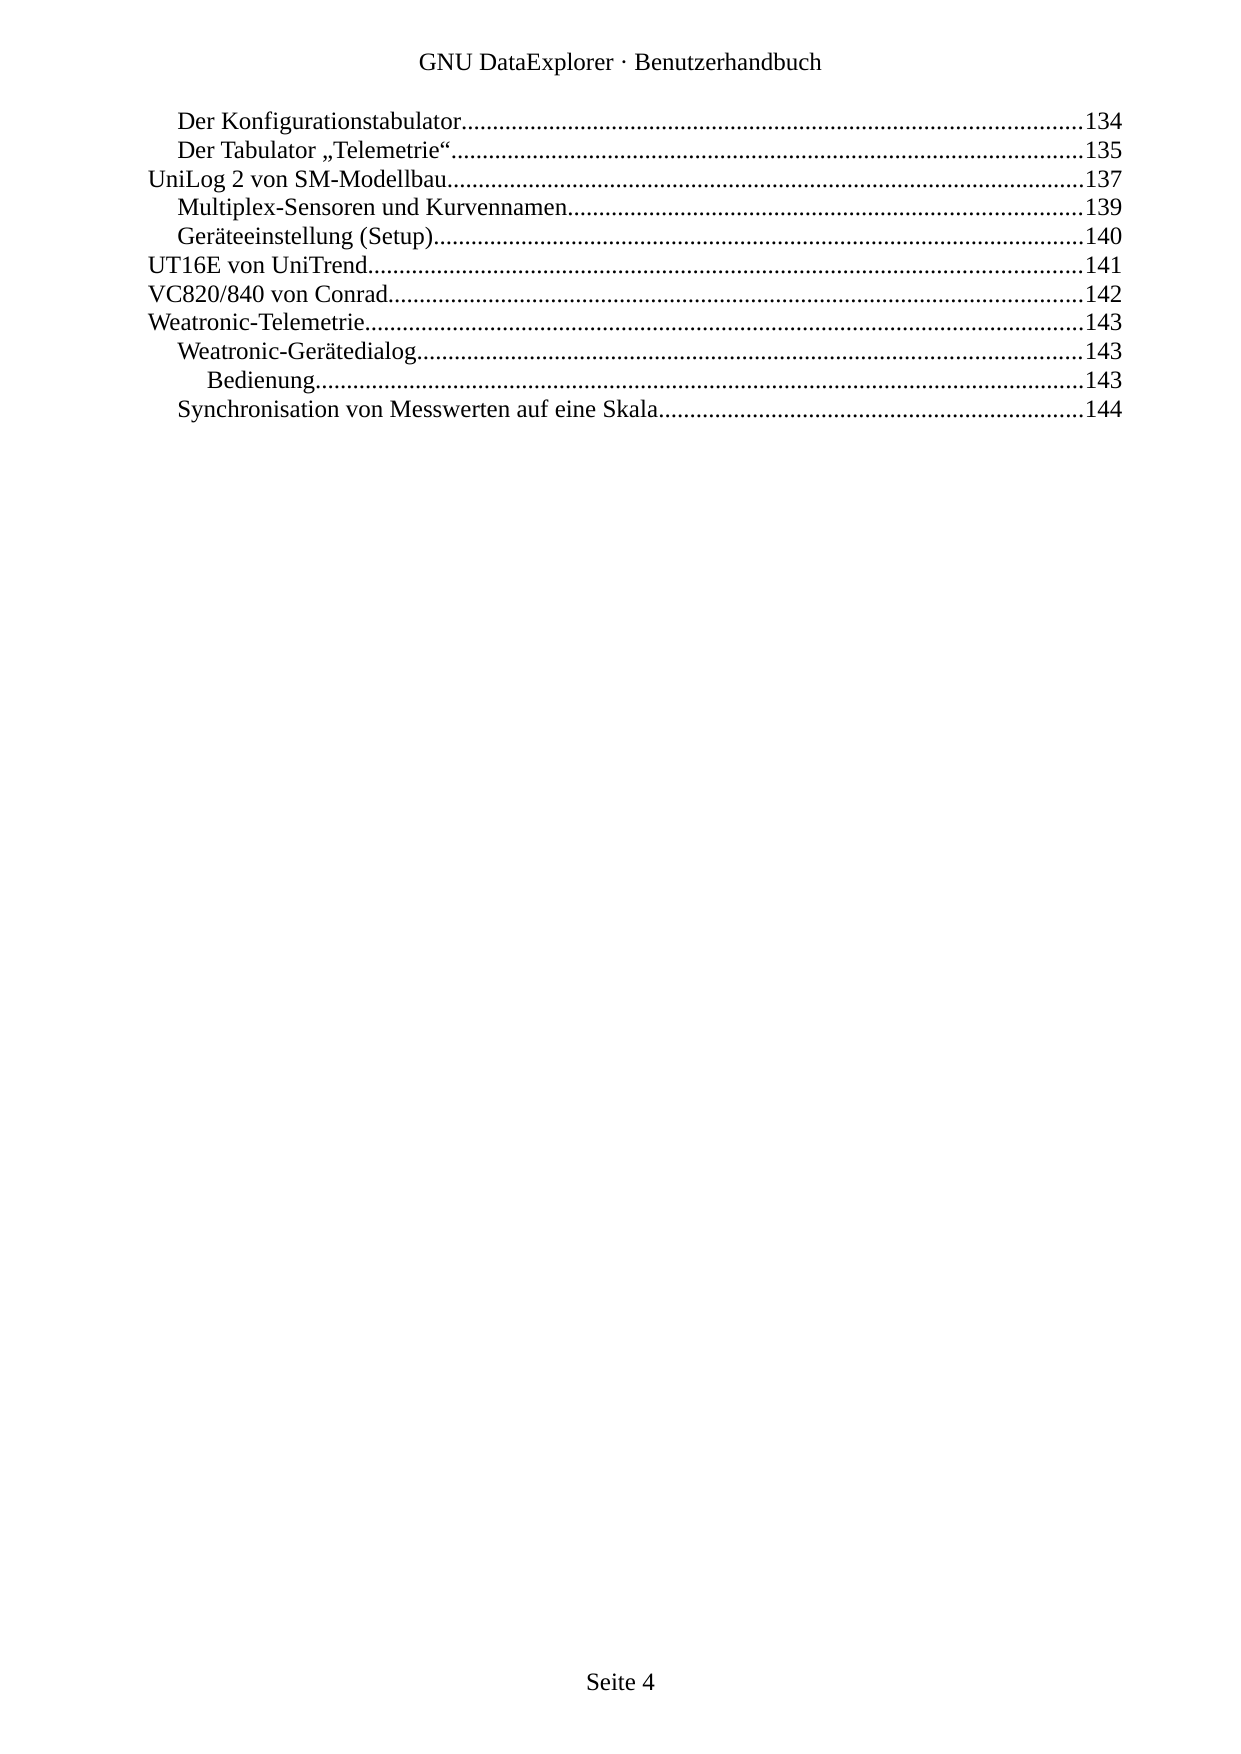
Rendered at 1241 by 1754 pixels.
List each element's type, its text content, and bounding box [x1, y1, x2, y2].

text UniLog 2 von SM-Modellbau 137 [148, 164, 1122, 192]
text Weatronic-Telemetrie 143 [148, 307, 1122, 336]
text Der Konfigurationstabulator 134 [177, 106, 1122, 135]
text Geräteeinstellung (Setup) 140 [177, 221, 1122, 250]
text UT16E von UniTrend 141 [148, 250, 1122, 279]
text VC820/840 von Conrad 142 [148, 279, 1122, 307]
text Synchronisation von Messwerten auf eine Skala 144 [177, 394, 1122, 422]
text Der Tabulator „Telemetrie“ 135 [177, 135, 1122, 164]
text Multiplex-Sensoren und Kurvennamen 139 [177, 192, 1122, 221]
text Weatronic-Gerätedialog 143 [177, 336, 1122, 365]
text Bedienung 143 [207, 365, 1122, 394]
